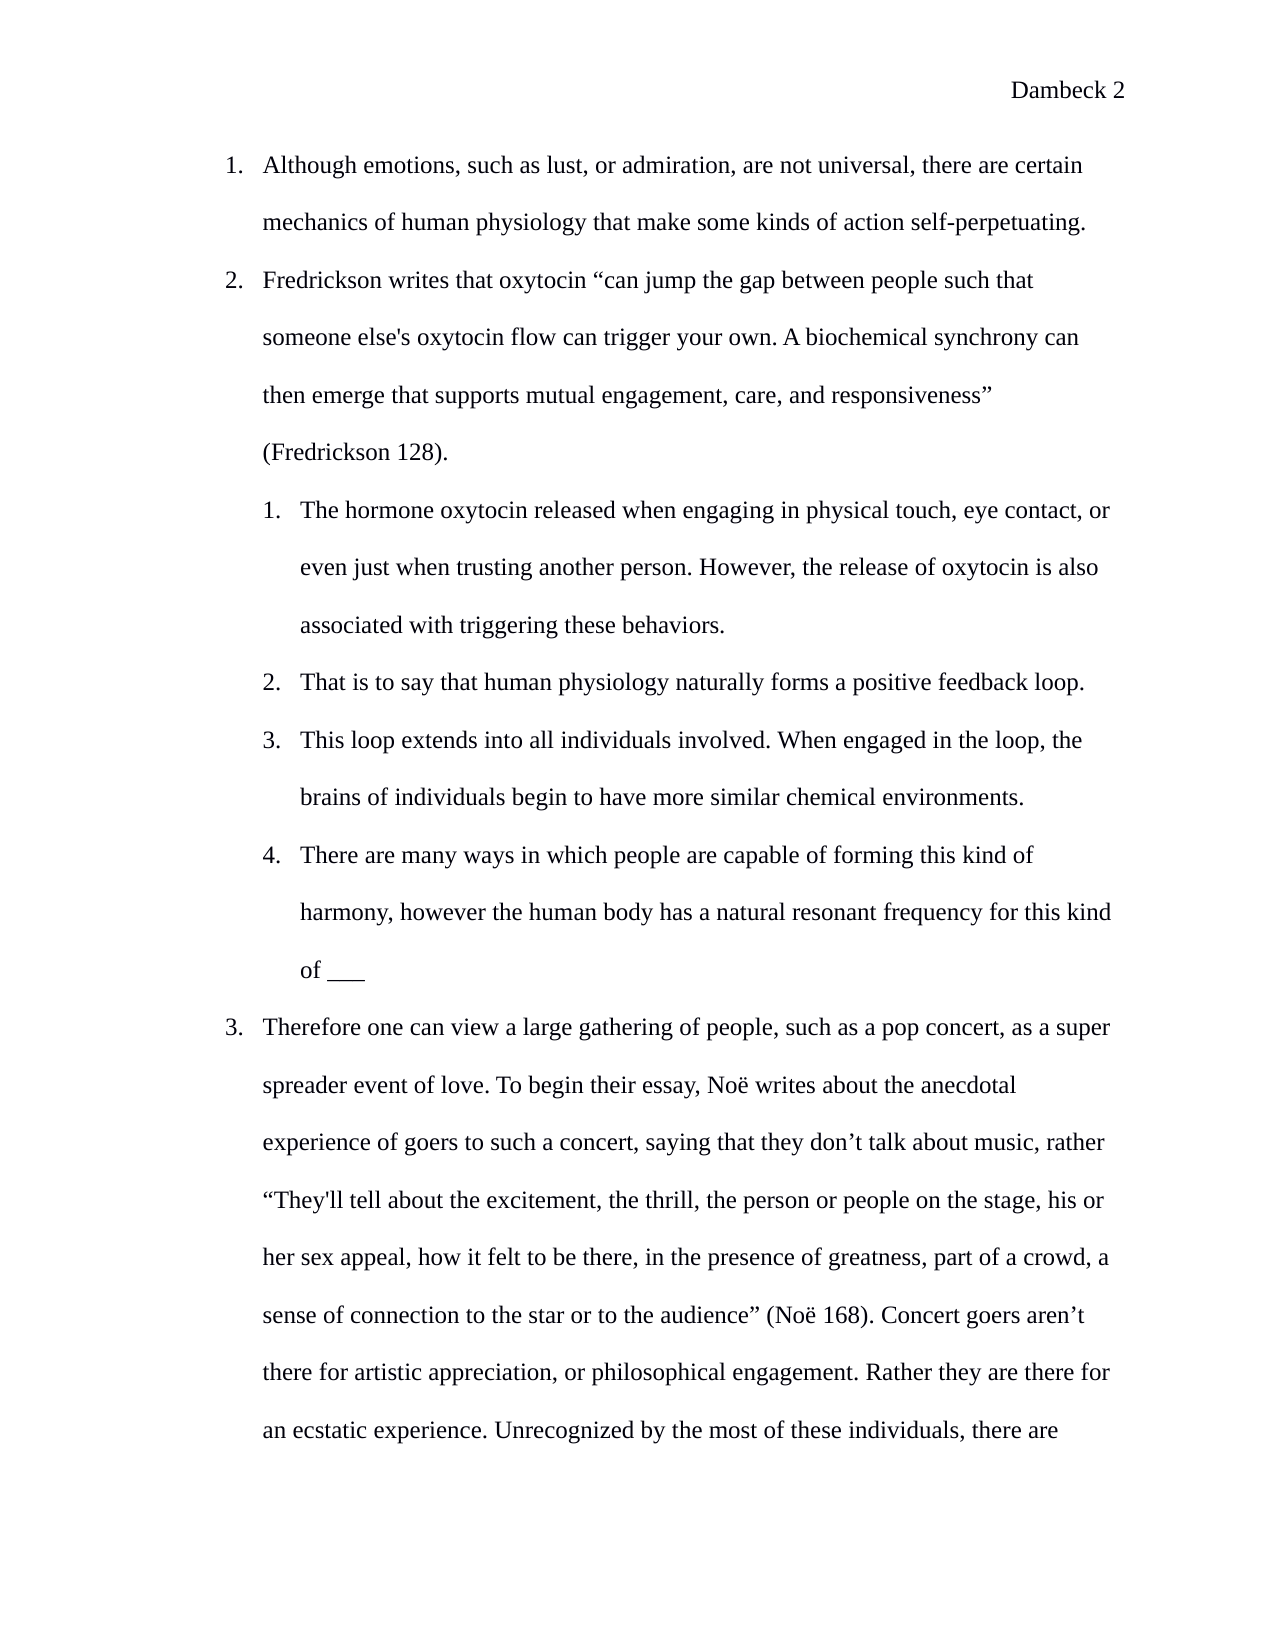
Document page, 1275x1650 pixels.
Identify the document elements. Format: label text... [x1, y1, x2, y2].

list This loop extends into all individuals involved. When engaged in the loop, the brains of individuals begin to have more similar chemical environments. [262, 725, 1125, 811]
list There are many ways in which people are capable of forming this kind of harmony, however the human body has a natural resonant frequency for this kind of ___ [262, 840, 1125, 984]
list The hormone oxytocin released when engaging in physical touch, eye contact, or even just when trusting another person. However, the release of oxytocin is also associated with triggering these behaviors. [262, 495, 1125, 639]
list Although emotions, such as lust, or admiration, are not universal, there are certain mechanics of human physiology that make some kinds of action self-perpetuating. [225, 150, 1125, 236]
list Fredrickson writes that oxytocin “can jump the gap between people such that someone else's oxytocin flow can trigger your own. A biochemical synchrony can then emerge that supports mutual engagement, care, and responsiveness” (Fredrickson 128). [225, 265, 1125, 466]
list Therefore one can view a large gathering of people, such as a pop concert, as a super spreader event of love. To begin their essay, Noë writes about the anecdotal experience of goers to such a concert, saying that they don’t talk about music, rather “They'll tell about the excitement, the thrill, the person or people on the stage, his or her sex appeal, how it felt to be there, in the presence of greatness, part of a crowd, a sense of connection to the star or to the audience” (Noë 168). Concert goers aren’t there for artistic appreciation, or philosophical engagement. Rather they are there for an ecstatic experience. Unrecognized by the most of these individuals, there are [225, 1012, 1125, 1444]
list That is to say that human physiology naturally forms a positive feedback loop. [262, 667, 1125, 696]
